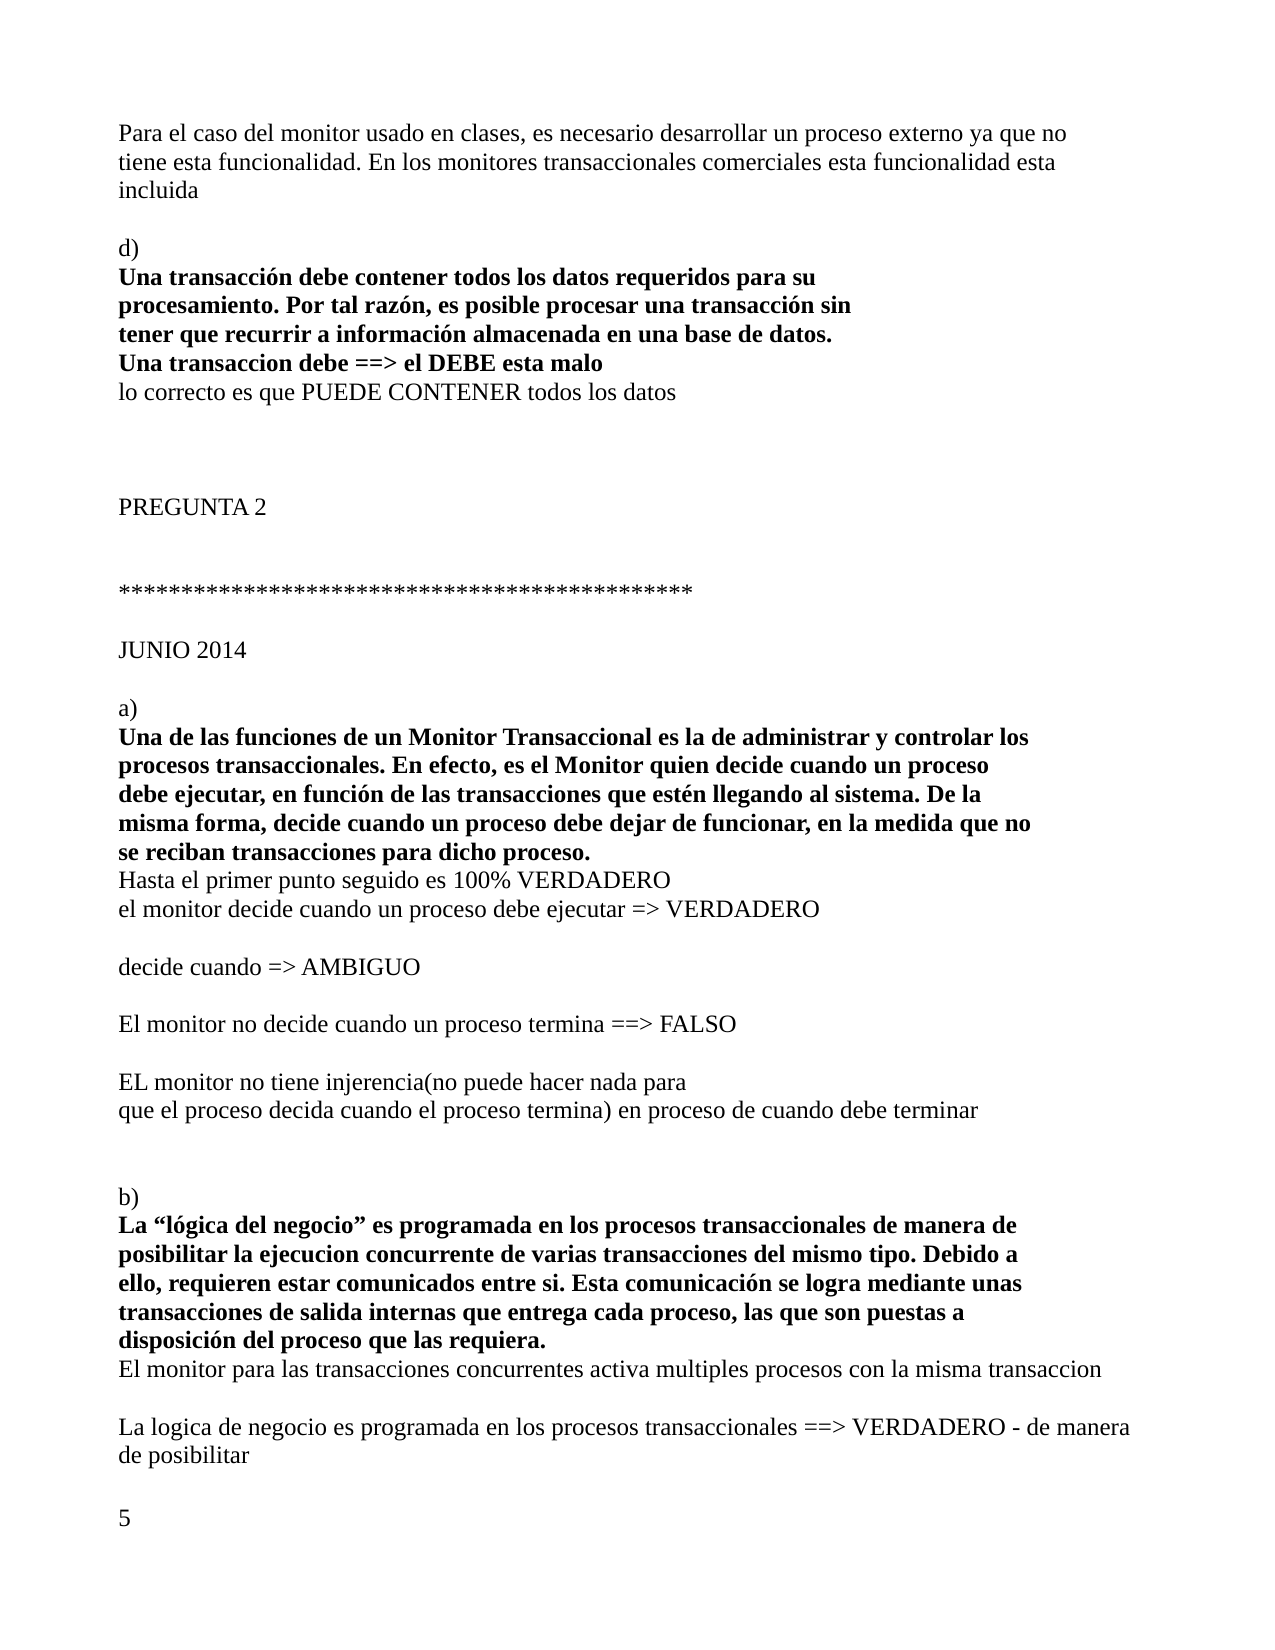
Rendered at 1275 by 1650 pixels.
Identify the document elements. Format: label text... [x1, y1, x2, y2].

text debe ejecutar, en función de las transacciones que estén llegando al sistema. De la [118, 779, 1157, 808]
text se reciban transacciones para dicho proceso. [118, 837, 1157, 866]
text lo correcto es que PUEDE CONTENER todos los datos [118, 377, 1157, 406]
text Una de las funciones de un Monitor Transaccional es la de administrar y controlar los [118, 722, 1157, 751]
text procesos transaccionales. En efecto, es el Monitor quien decide cuando un proceso [118, 751, 1157, 779]
text d) [118, 233, 1157, 262]
text Para el caso del monitor usado en clases, es necesario desarrollar un proceso externo ya que no [118, 118, 1157, 147]
text posibilitar la ejecucion concurrente de varias transacciones del mismo tipo. Debido a [118, 1239, 1157, 1268]
text La logica de negocio es programada en los procesos transaccionales ==> VERDADERO - de manera de posibilitar [118, 1412, 1157, 1469]
text incluida [118, 176, 1157, 204]
text decide cuando => AMBIGUO [118, 952, 1157, 981]
text ********************************************** [118, 578, 1157, 607]
text EL monitor no tiene injerencia(no puede hacer nada para [118, 1067, 1157, 1096]
text PREGUNTA 2 [118, 492, 1157, 521]
text misma forma, decide cuando un proceso debe dejar de funcionar, en la medida que no [118, 808, 1157, 837]
text disposición del proceso que las requiera. [118, 1326, 1157, 1354]
text transacciones de salida internas que entrega cada proceso, las que son puestas a [118, 1297, 1157, 1326]
text El monitor no decide cuando un proceso termina ==> FALSO [118, 1009, 1157, 1038]
text b) [118, 1182, 1157, 1211]
text que el proceso decida cuando el proceso termina) en proceso de cuando debe terminar [118, 1096, 1157, 1124]
text JUNIO 2014 [118, 636, 1157, 664]
text Una transacción debe contener todos los datos requeridos para su [118, 262, 1157, 291]
text procesamiento. Por tal razón, es posible procesar una transacción sin [118, 291, 1157, 319]
text a) [118, 693, 1157, 722]
text ello, requieren estar comunicados entre si. Esta comunicación se logra mediante unas [118, 1268, 1157, 1297]
text Una transaccion debe ==> el DEBE esta malo [118, 348, 1157, 377]
text El monitor para las transacciones concurrentes activa multiples procesos con la misma transaccion [118, 1354, 1157, 1383]
text Hasta el primer punto seguido es 100% VERDADERO [118, 866, 1157, 894]
text tiene esta funcionalidad. En los monitores transaccionales comerciales esta funcionalidad esta [118, 147, 1157, 176]
text La “lógica del negocio” es programada en los procesos transaccionales de manera de [118, 1211, 1157, 1239]
text tener que recurrir a información almacenada en una base de datos. [118, 319, 1157, 348]
text el monitor decide cuando un proceso debe ejecutar => VERDADERO [118, 894, 1157, 923]
